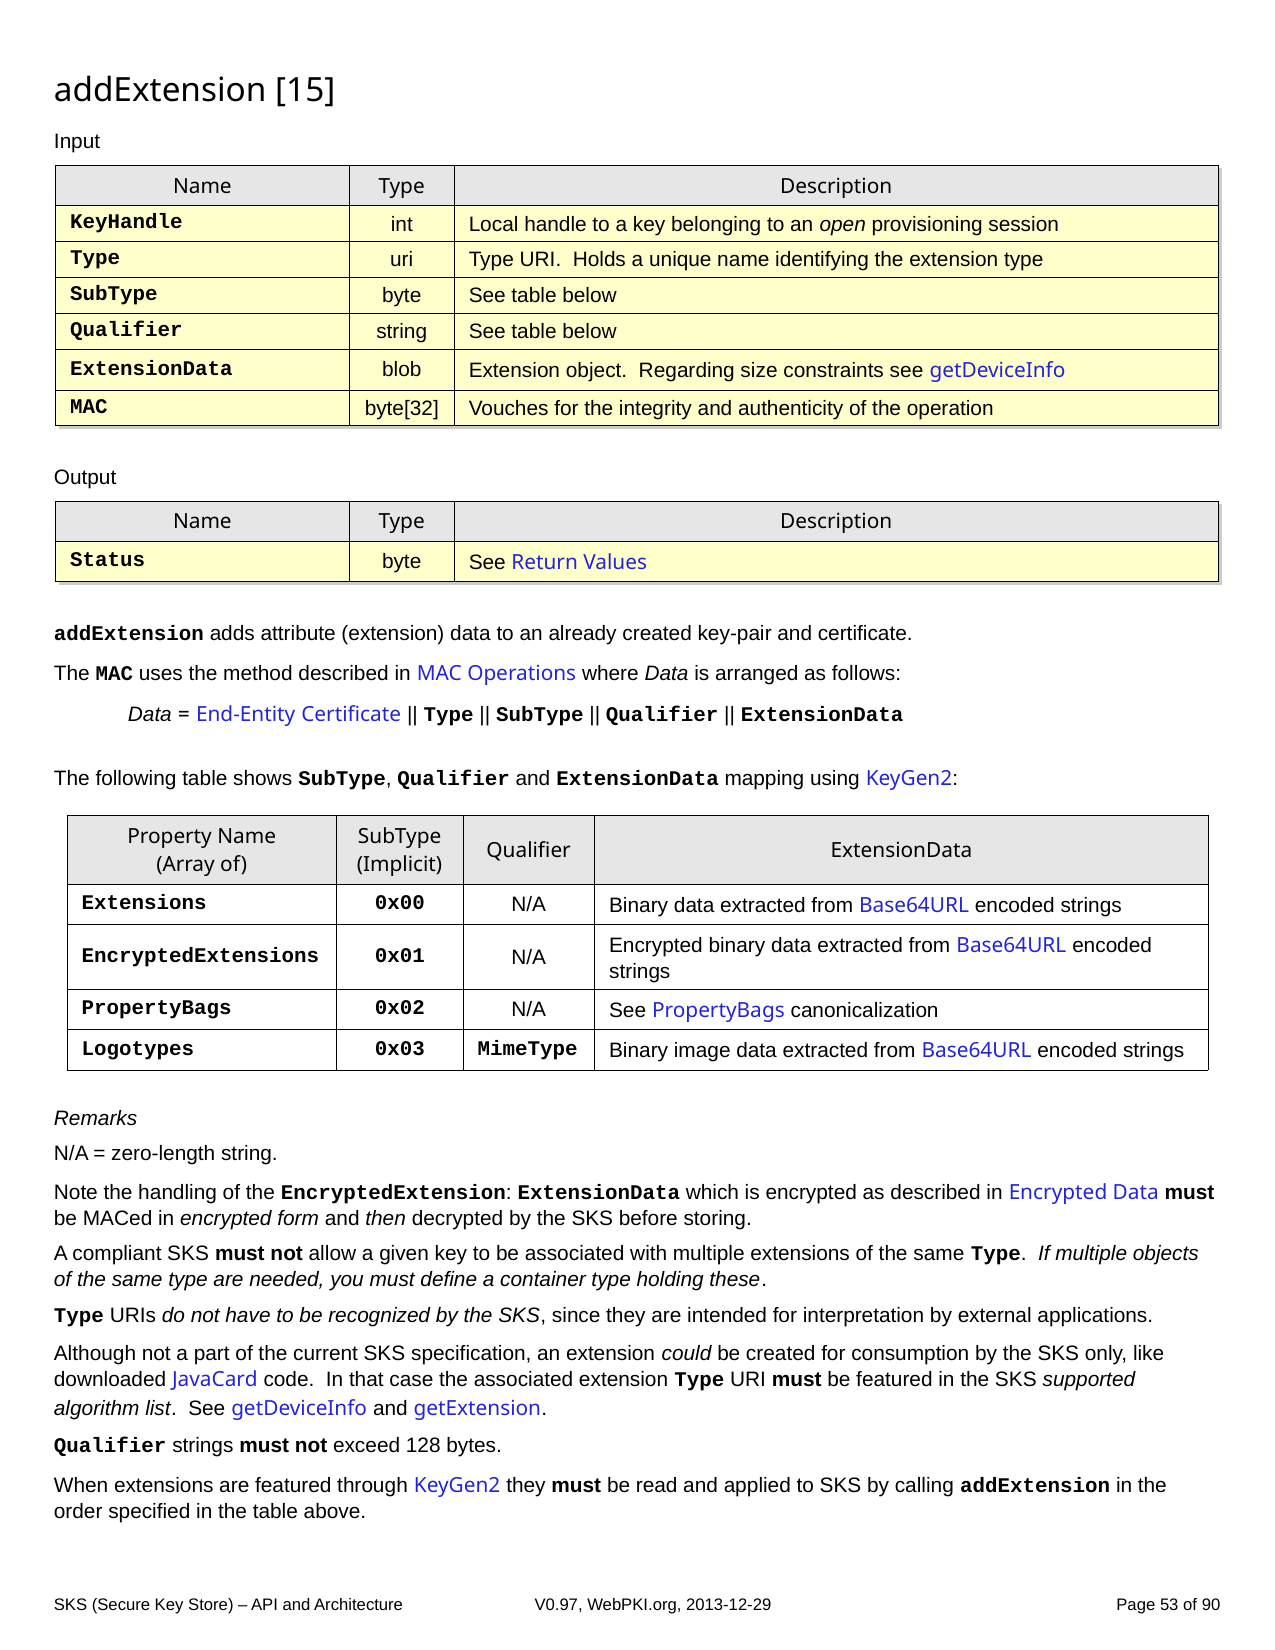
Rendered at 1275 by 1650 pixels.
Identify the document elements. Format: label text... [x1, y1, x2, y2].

table_cell string [350, 314, 454, 349]
text Although not a part of the current SKS specification, an extension could be created for consumption by the SKS only, like downloaded JavaCard code. In that case the associated extension Type URI must be featured in the SKS supported algorithm list. See getDeviceInfo and getExtension. [54, 1340, 1221, 1421]
table_cell MAC [56, 391, 349, 425]
text addExtension adds attribute (extension) data to an already created key-pair and certificate. [54, 621, 1221, 647]
table_header Qualifier [464, 816, 594, 884]
text Input [54, 129, 1221, 153]
table_cell Binary image data extracted from Base64URL encoded strings [595, 1030, 1208, 1069]
table_cell 0x02 [337, 990, 463, 1029]
table_header Name [56, 166, 349, 205]
table_cell N/A [464, 925, 594, 989]
table_cell Type URI. Holds a unique name identifying the extension type [455, 242, 1218, 277]
text Remarks [54, 1105, 1221, 1129]
subtitle addExtension [15] [54, 66, 1221, 111]
table_cell Local handle to a key belonging to an open provisioning session [455, 206, 1218, 241]
table_cell Type [56, 242, 349, 277]
table_cell See table below [455, 278, 1218, 313]
table_cell int [350, 206, 454, 241]
table_cell Logotypes [68, 1030, 336, 1069]
table_header SubType (Implicit) [337, 816, 463, 884]
text The MAC uses the method described in MAC Operations where Data is arranged as follows: [54, 658, 1221, 687]
table_cell 0x00 [337, 885, 463, 924]
table_cell Status [56, 542, 349, 581]
table_cell See table below [455, 314, 1218, 349]
table_cell N/A [464, 990, 594, 1029]
table_cell uri [350, 242, 454, 277]
table_header Description [455, 166, 1218, 205]
table_cell ExtensionData [56, 350, 349, 389]
table_cell EncryptedExtensions [68, 925, 336, 989]
text Qualifier strings must not exceed 128 bytes. [54, 1433, 1221, 1459]
table_cell Encrypted binary data extracted from Base64URL encoded strings [595, 925, 1208, 989]
table_header Property Name (Array of) [68, 816, 336, 884]
text Note the handling of the EncryptedExtension: ExtensionData which is encrypted as described in Encrypted Data must be MACed in encrypted form and then decrypted by the SKS before storing. [54, 1177, 1221, 1229]
text Data = End-Entity Certificate || Type || SubType || Qualifier || ExtensionData [54, 699, 1221, 727]
table_cell Qualifier [56, 314, 349, 349]
table_cell Binary data extracted from Base64URL encoded strings [595, 885, 1208, 924]
text The following table shows SubType, Qualifier and ExtensionData mapping using KeyGen2: [54, 739, 1221, 815]
table_cell Extensions [68, 885, 336, 924]
table_header Name [56, 502, 349, 541]
table_cell PropertyBags [68, 990, 336, 1029]
table_cell See Return Values [455, 542, 1218, 581]
table_cell 0x03 [337, 1030, 463, 1069]
table_header Type [350, 502, 454, 541]
table_cell N/A [464, 885, 594, 924]
table_cell byte [350, 542, 454, 581]
text N/A = zero-length string. [54, 1141, 1221, 1165]
table_cell Vouches for the integrity and authenticity of the operation [455, 391, 1218, 425]
table_cell KeyHandle [56, 206, 349, 241]
table_header Description [455, 502, 1218, 541]
table_cell See PropertyBags canonicalization [595, 990, 1208, 1029]
table_cell blob [350, 350, 454, 389]
text When extensions are featured through KeyGen2 they must be read and applied to SKS by calling addExtension in the order specified in the table above. [54, 1471, 1221, 1523]
table_header ExtensionData [595, 816, 1208, 884]
text A compliant SKS must not allow a given key to be associated with multiple extensions of the same Type. If multiple objects of the same type are needed, you must define a container type holding these. [54, 1241, 1221, 1291]
table_cell Extension object. Regarding size constraints see getDeviceInfo [455, 350, 1218, 389]
table_cell MimeType [464, 1030, 594, 1069]
table_cell 0x01 [337, 925, 463, 989]
table_cell byte⁮[32] [350, 391, 454, 425]
table_cell byte [350, 278, 454, 313]
text Type URIs do not have to be recognized by the SKS, since they are intended for interpretation by external applications. [54, 1303, 1221, 1328]
table_cell SubType [56, 278, 349, 313]
text Output [54, 465, 1221, 489]
table_header Type [350, 166, 454, 205]
